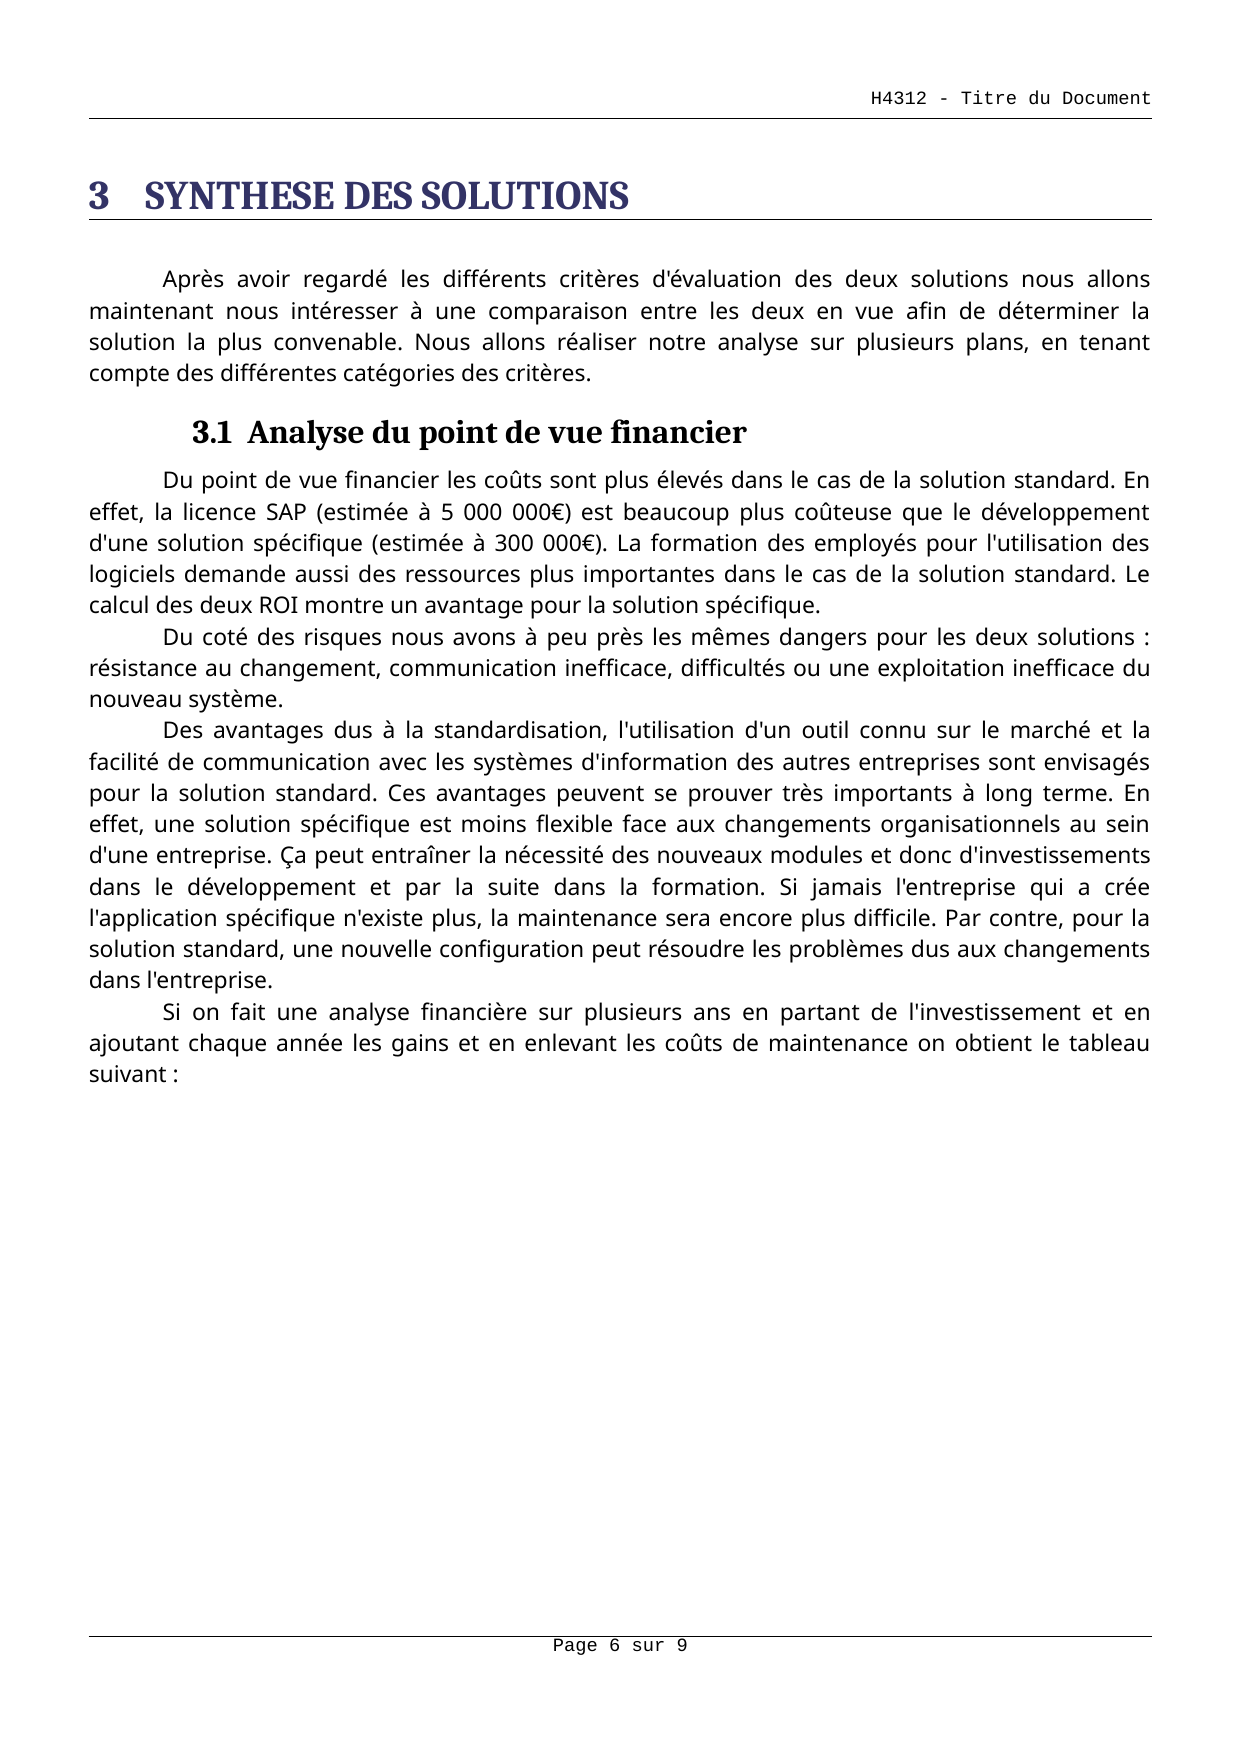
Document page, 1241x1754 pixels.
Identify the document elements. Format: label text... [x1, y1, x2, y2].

text Si on fait une analyse financière sur plusieurs ans en partant de l'investissement et en ajoutant chaque année les gains et en enlevant les coûts de maintenance on obtient le tableau suivant : [88, 995, 1152, 1089]
text Après avoir regardé les différents critères d'évaluation des deux solutions nous allons maintenant nous intéresser à une comparaison entre les deux en vue afin de déterminer la solution la plus convenable. Nous allons réaliser notre analyse sur plusieurs plans, en tenant compte des différentes catégories des critères. [88, 263, 1152, 388]
text Du coté des risques nous avons à peu près les mêmes dangers pour les deux solutions : résistance au changement, communication inefficace, difficultés ou une exploitation inefficace du nouveau système. [88, 620, 1152, 714]
subtitle Analyse du point de vue financier [133, 413, 1152, 452]
text Des avantages dus à la standardisation, l'utilisation d'un outil connu sur le marché et la facilité de communication avec les systèmes d'information des autres entreprises sont envisagés pour la solution standard. Ces avantages peuvent se prouver très importants à long terme. En effet, une solution spécifique est moins flexible face aux changements organisationnels au sein d'une entreprise. Ça peut entraîner la nécessité des nouveaux modules et donc d'investissements dans le développement et par la suite dans la formation. Si jamais l'entreprise qui a crée l'application spécifique n'existe plus, la maintenance sera encore plus difficile. Par contre, pour la solution standard, une nouvelle configuration peut résoudre les problèmes dus aux changements dans l'entreprise. [88, 714, 1152, 995]
text Du point de vue financier les coûts sont plus élevés dans le cas de la solution standard. En effet, la licence SAP (estimée à 5 000 000€) est beaucoup plus coûteuse que le développement d'une solution spécifique (estimée à 300 000€). La formation des employés pour l'utilisation des logiciels demande aussi des ressources plus importantes dans le cas de la solution standard. Le calcul des deux ROI montre un avantage pour la solution spécifique. [88, 464, 1152, 620]
subtitle SYNTHESE des solutions [88, 172, 1152, 219]
